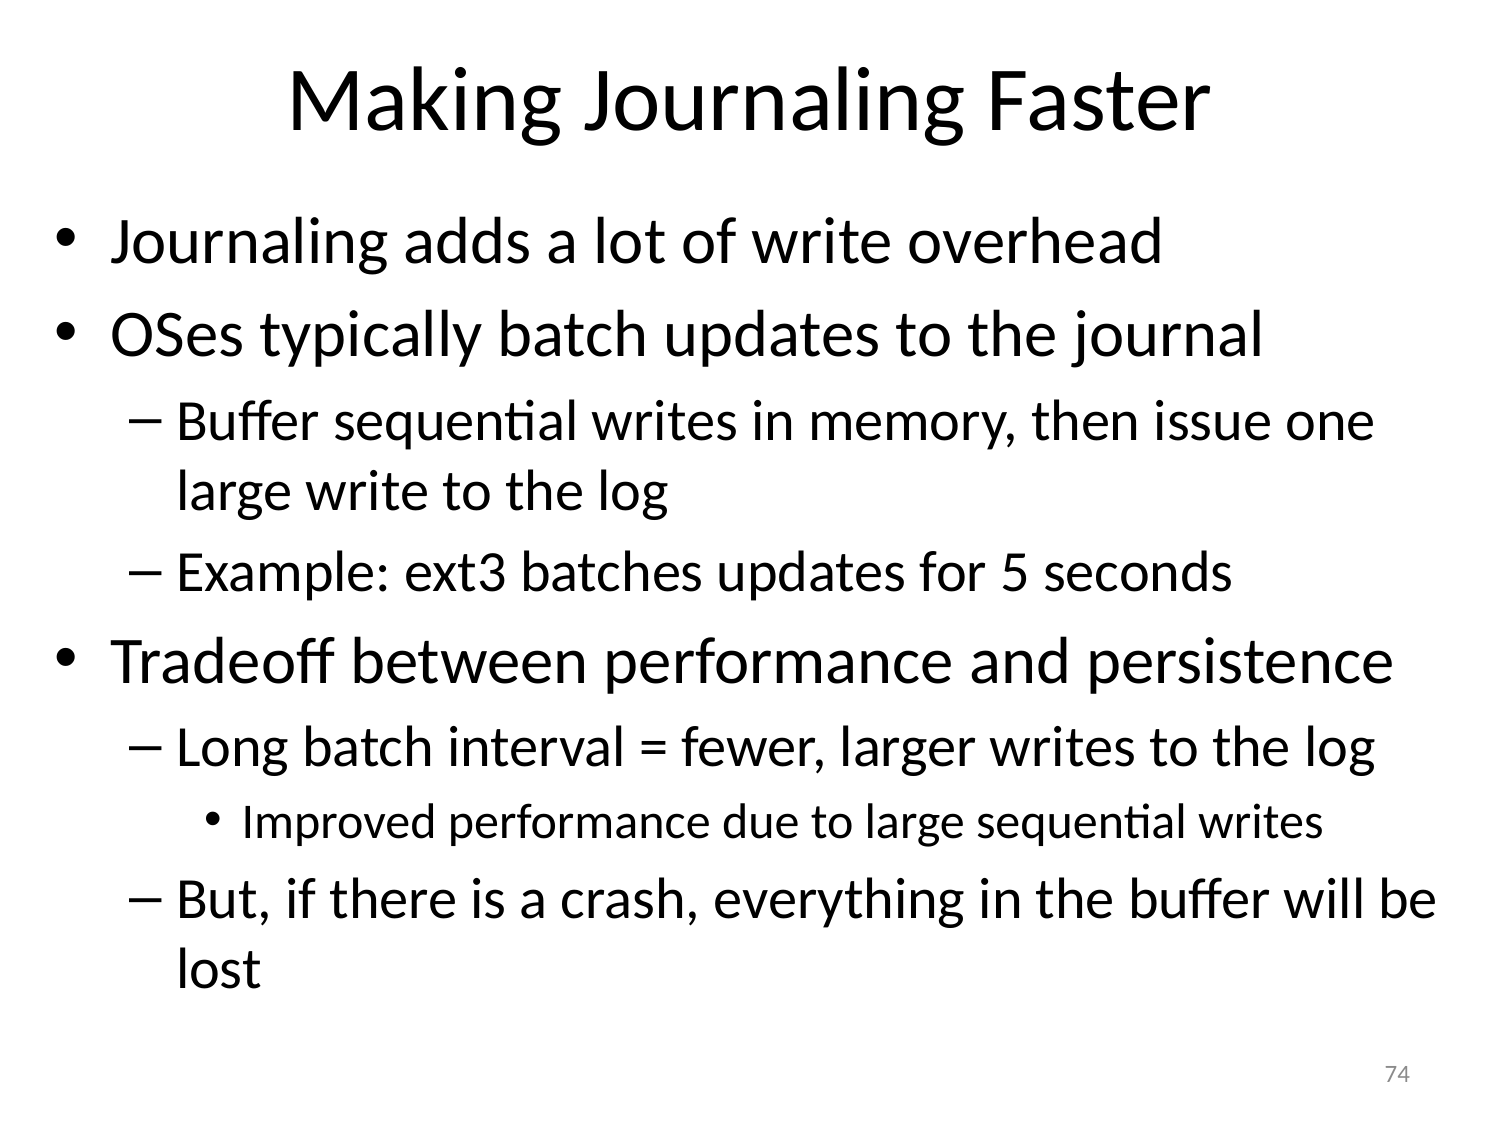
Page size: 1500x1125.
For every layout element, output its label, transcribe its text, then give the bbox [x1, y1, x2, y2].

title Making Journaling Faster [75, 0, 1425, 188]
list Journaling adds a lot of write overhead OSes typically batch updates to the journal Buffer sequential writes in memory, then issue one large write to the log Example: ext3 batches updates for 5 seconds Tradeoff between performance and persistence Long batch interval = fewer, larger writes to the log Improved performance due to large sequential writes But, if there is a crash, everything in the buffer will be lost [39, 189, 1463, 1038]
slide_number [1074, 1042, 1425, 1103]
